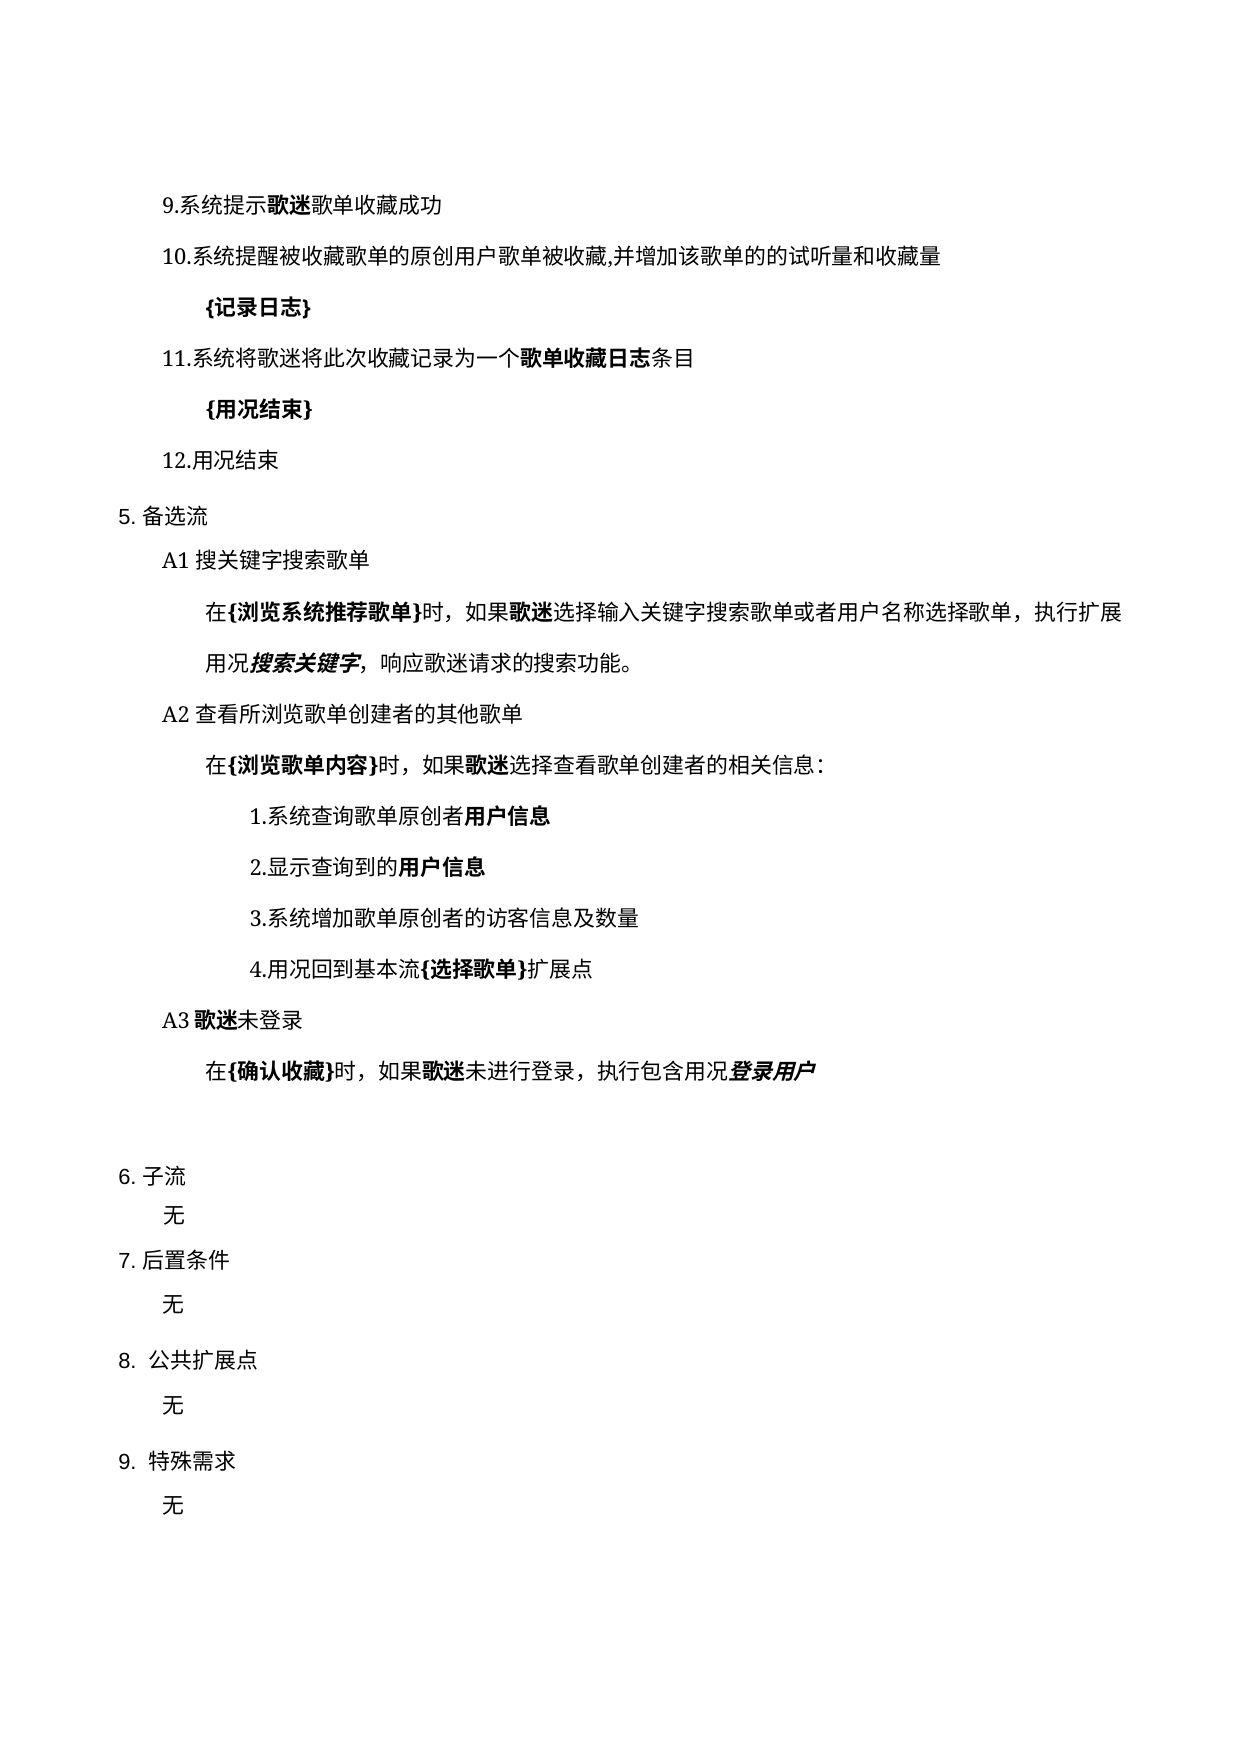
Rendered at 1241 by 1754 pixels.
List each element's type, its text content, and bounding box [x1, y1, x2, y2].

text 无 [118, 1287, 1122, 1319]
text A1 搜关键字搜索歌单 [118, 543, 1122, 575]
text 在{确认收藏}时，如果歌迷未进行登录，执行包含用况登录用户 [118, 1054, 1122, 1086]
text 12.用况结束 [118, 443, 1122, 474]
text A3歌迷未登录 [118, 1003, 1122, 1035]
subtitle 特殊需求 [118, 1444, 1122, 1475]
text 在{浏览歌单内容}时，如果歌迷选择查看歌单创建者的相关信息： [118, 748, 1122, 779]
text 无 [118, 1388, 1122, 1419]
text 4.用况回到基本流{选择歌单}扩展点 [118, 952, 1122, 984]
text 无 [118, 1488, 1122, 1520]
text {用况结束} [118, 392, 1122, 423]
text 用况搜索关键字，响应歌迷请求的搜索功能。 [118, 646, 1122, 677]
text 11.系统将歌迷将此次收藏记录为一个歌单收藏日志条目 [118, 341, 1122, 372]
text 2.显示查询到的用户信息 [118, 850, 1122, 882]
text A2 查看所浏览歌单创建者的其他歌单 [118, 697, 1122, 728]
text {记录日志} [118, 290, 1122, 321]
subtitle 备选流 [118, 499, 1122, 531]
subtitle 公共扩展点 [118, 1343, 1122, 1375]
text 9.系统提示歌迷歌单收藏成功 [118, 188, 1122, 219]
text 3.系统增加歌单原创者的访客信息及数量 [118, 901, 1122, 933]
subtitle 后置条件 [118, 1243, 1122, 1274]
text 无 [118, 1197, 1122, 1231]
text 10.系统提醒被收藏歌单的原创用户歌单被收藏,并增加该歌单的的试听量和收藏量 [118, 239, 1122, 270]
text 1.系统查询歌单原创者用户信息 [118, 799, 1122, 831]
subtitle 子流 [118, 1159, 1122, 1191]
text 在{浏览系统推荐歌单}时，如果歌迷选择输入关键字搜索歌单或者用户名称选择歌单，执行扩展 [118, 594, 1122, 626]
